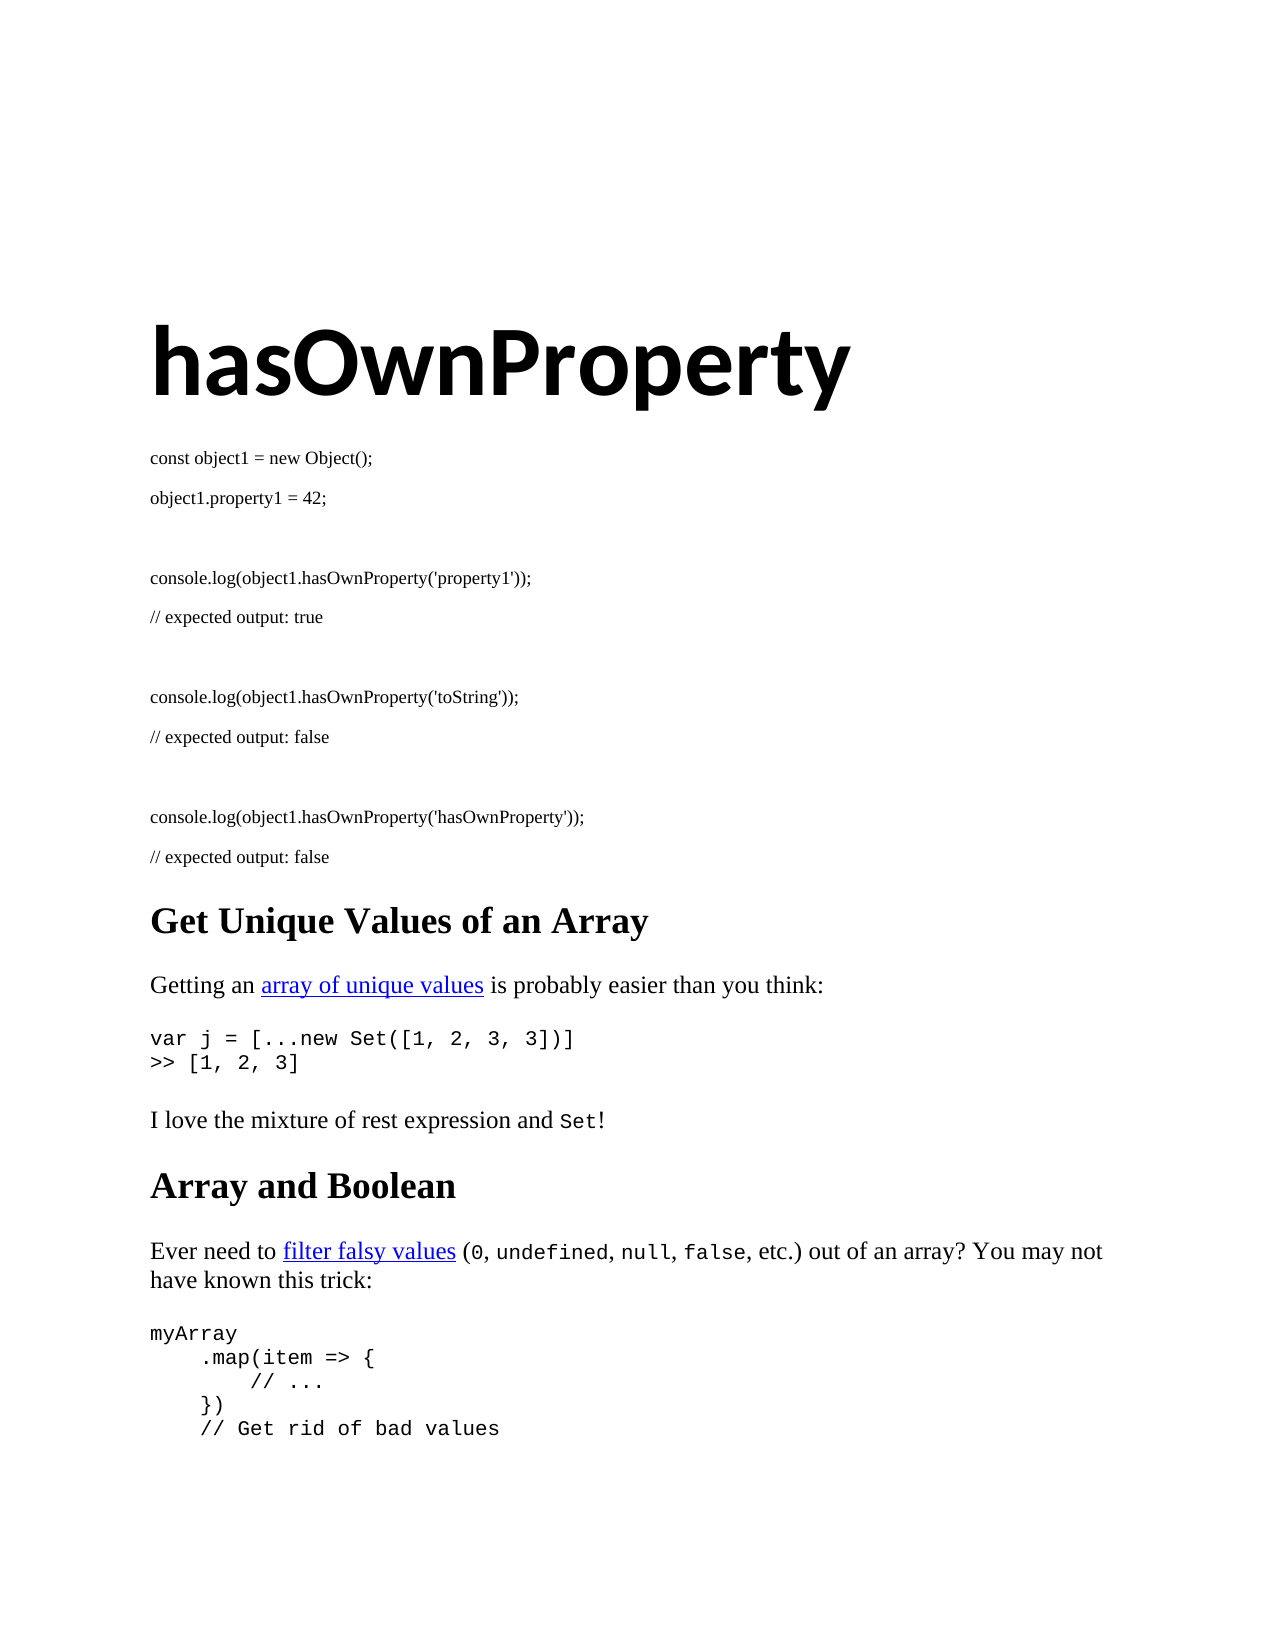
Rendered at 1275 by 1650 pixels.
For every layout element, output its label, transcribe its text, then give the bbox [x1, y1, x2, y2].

text // expected output: false [150, 726, 1125, 748]
text Getting an array of unique values is probably easier than you think: [150, 971, 1125, 999]
text console.log(object1.hasOwnProperty('property1')); [150, 567, 1125, 588]
subtitle Get Unique Values of an Array [150, 898, 1125, 941]
text .map(item => { [150, 1347, 1125, 1371]
text Ever need to filter falsy values (0, undefined, null, false, etc.) out of an array? You may not have known this trick: [150, 1236, 1125, 1294]
text console.log(object1.hasOwnProperty('toString')); [150, 686, 1125, 708]
text I love the mixture of rest expression and Set! [150, 1105, 1125, 1134]
text }) [150, 1394, 1125, 1418]
text // Get rid of bad values [150, 1418, 1125, 1442]
subtitle Array and Boolean [150, 1164, 1125, 1207]
text // ... [150, 1371, 1125, 1394]
text const object1 = new Object(); [150, 447, 1125, 468]
text object1.property1 = 42; [150, 487, 1125, 508]
text hasOwnProperty [150, 298, 1125, 421]
text console.log(object1.hasOwnProperty('hasOwnProperty')); [150, 806, 1125, 827]
text var j = [...new Set([1, 2, 3, 3])] [150, 1028, 1125, 1052]
text // expected output: true [150, 606, 1125, 628]
text >> [1, 2, 3] [150, 1052, 1125, 1076]
text myArray [150, 1323, 1125, 1347]
text // expected output: false [150, 846, 1125, 867]
